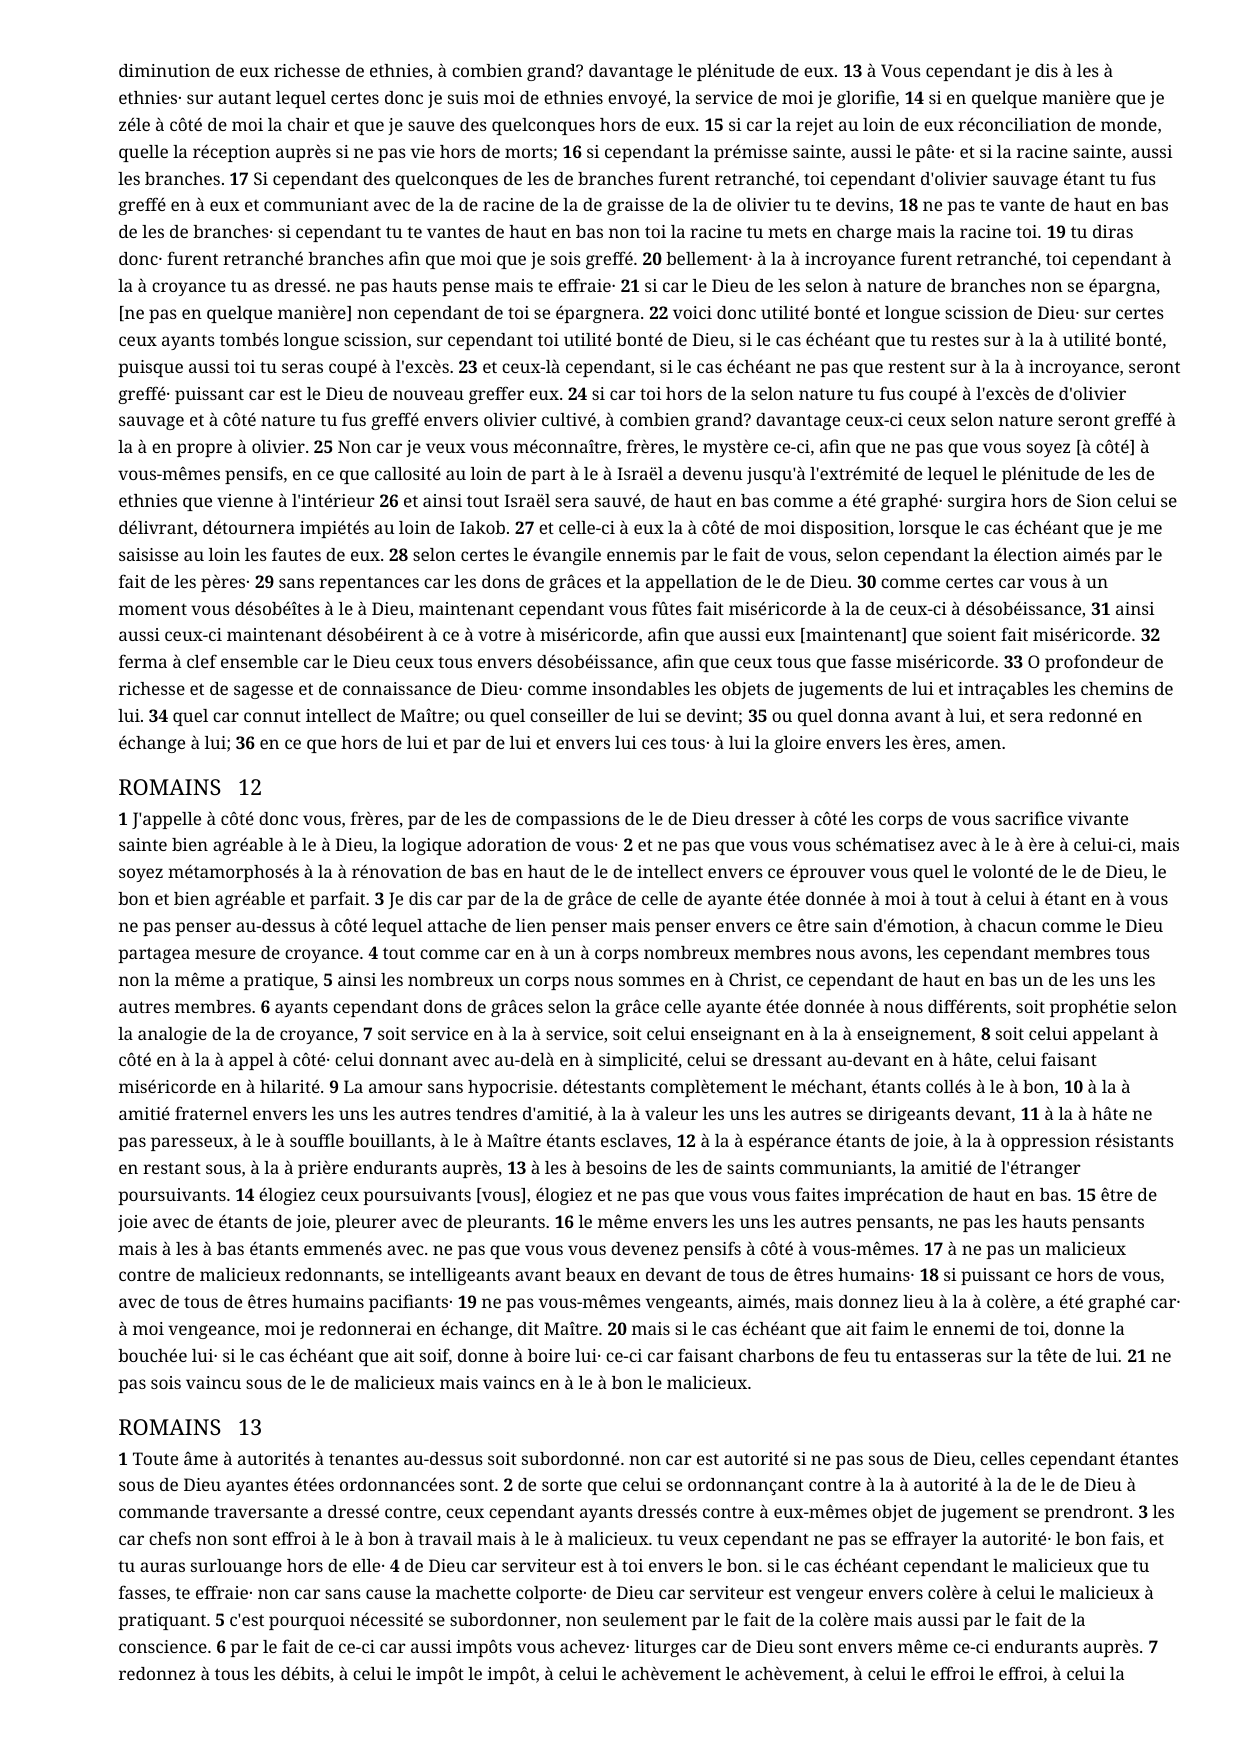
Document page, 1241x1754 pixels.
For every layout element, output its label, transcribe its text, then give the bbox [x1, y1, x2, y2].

text 1 J'appelle à côté donc vous, frères, par de les de compassions de le de Dieu dresser à côté les corps de vous sacrifice vivante sainte bien agréable à le à Dieu, la logique adoration de vous· 2 et ne pas que vous vous schématisez avec à le à ère à celui-ci, mais soyez métamorphosés à la à rénovation de bas en haut de le de intellect envers ce éprouver vous quel le volonté de le de Dieu, le bon et bien agréable et parfait. 3 Je dis car par de la de grâce de celle de ayante étée donnée à moi à tout à celui à étant en à vous ne pas penser au-dessus à côté lequel attache de lien penser mais penser envers ce être sain d'émotion, à chacun comme le Dieu partagea mesure de croyance. 4 tout comme car en à un à corps nombreux membres nous avons, les cependant membres tous non la même a pratique, 5 ainsi les nombreux un corps nous sommes en à Christ, ce cependant de haut en bas un de les uns les autres membres. 6 ayants cependant dons de grâces selon la grâce celle ayante étée donnée à nous différents, soit prophétie selon la analogie de la de croyance, 7 soit service en à la à service, soit celui enseignant en à la à enseignement, 8 soit celui appelant à côté en à la à appel à côté· celui donnant avec au-delà en à simplicité, celui se dressant au-devant en à hâte, celui faisant miséricorde en à hilarité. 9 La amour sans hypocrisie. détestants complètement le méchant, étants collés à le à bon, 10 à la à amitié fraternel envers les uns les autres tendres d'amitié, à la à valeur les uns les autres se dirigeants devant, 11 à la à hâte ne pas paresseux, à le à souffle bouillants, à le à Maître étants esclaves, 12 à la à espérance étants de joie, à la à oppression résistants en restant sous, à la à prière endurants auprès, 13 à les à besoins de les de saints communiants, la amitié de l'étranger poursuivants. 14 élogiez ceux poursuivants [vous], élogiez et ne pas que vous vous faites imprécation de haut en bas. 15 être de joie avec de étants de joie, pleurer avec de pleurants. 16 le même envers les uns les autres pensants, ne pas les hauts pensants mais à les à bas étants emmenés avec. ne pas que vous vous devenez pensifs à côté à vous-mêmes. 17 à ne pas un malicieux contre de malicieux redonnants, se intelligeants avant beaux en devant de tous de êtres humains· 18 si puissant ce hors de vous, avec de tous de êtres humains pacifiants· 19 ne pas vous-mêmes vengeants, aimés, mais donnez lieu à la à colère, a été graphé car· à moi vengeance, moi je redonnerai en échange, dit Maître. 20 mais si le cas échéant que ait faim le ennemi de toi, donne la bouchée lui· si le cas échéant que ait soif, donne à boire lui· ce-ci car faisant charbons de feu tu entasseras sur la tête de lui. 21 ne pas sois vaincu sous de le de malicieux mais vaincs en à le à bon le malicieux. [118, 807, 1181, 1394]
text 1 Toute âme à autorités à tenantes au-dessus soit subordonné. non car est autorité si ne pas sous de Dieu, celles cependant étantes sous de Dieu ayantes étées ordonnancées sont. 2 de sorte que celui se ordonnançant contre à la à autorité à la de le de Dieu à commande traversante a dressé contre, ceux cependant ayants dressés contre à eux-mêmes objet de jugement se prendront. 3 les car chefs non sont effroi à le à bon à travail mais à le à malicieux. tu veux cependant ne pas se effrayer la autorité· le bon fais, et tu auras surlouange hors de elle· 4 de Dieu car serviteur est à toi envers le bon. si le cas échéant cependant le malicieux que tu fasses, te effraie· non car sans cause la machette colporte· de Dieu car serviteur est vengeur envers colère à celui le malicieux à pratiquant. 5 c'est pourquoi nécessité se subordonner, non seulement par le fait de la colère mais aussi par le fait de la conscience. 6 par le fait de ce-ci car aussi impôts vous achevez· liturges car de Dieu sont envers même ce-ci endurants auprès. 7 redonnez à tous les débits, à celui le impôt le impôt, à celui le achèvement le achèvement, à celui le effroi le effroi, à celui la [118, 1447, 1181, 1685]
text diminution de eux richesse de ethnies, à combien grand? davantage le plénitude de eux. 13 à Vous cependant je dis à les à ethnies· sur autant lequel certes donc je suis moi de ethnies envoyé, la service de moi je glorifie, 14 si en quelque manière que je zéle à côté de moi la chair et que je sauve des quelconques hors de eux. 15 si car la rejet au loin de eux réconciliation de monde, quelle la réception auprès si ne pas vie hors de morts; 16 si cependant la prémisse sainte, aussi le pâte· et si la racine sainte, aussi les branches. 17 Si cependant des quelconques de les de branches furent retranché, toi cependant d'olivier sauvage étant tu fus greffé en à eux et communiant avec de la de racine de la de graisse de la de olivier tu te devins, 18 ne pas te vante de haut en bas de les de branches· si cependant tu te vantes de haut en bas non toi la racine tu mets en charge mais la racine toi. 19 tu diras donc· furent retranché branches afin que moi que je sois greffé. 20 bellement· à la à incroyance furent retranché, toi cependant à la à croyance tu as dressé. ne pas hauts pense mais te effraie· 21 si car le Dieu de les selon à nature de branches non se épargna, [ne pas en quelque manière] non cependant de toi se épargnera. 22 voici donc utilité bonté et longue scission de Dieu· sur certes ceux ayants tombés longue scission, sur cependant toi utilité bonté de Dieu, si le cas échéant que tu restes sur à la à utilité bonté, puisque aussi toi tu seras coupé à l'excès. 23 et ceux-là cependant, si le cas échéant ne pas que restent sur à la à incroyance, seront greffé· puissant car est le Dieu de nouveau greffer eux. 24 si car toi hors de la selon nature tu fus coupé à l'excès de d'olivier sauvage et à côté nature tu fus greffé envers olivier cultivé, à combien grand? davantage ceux-ci ceux selon nature seront greffé à la à en propre à olivier. 25 Non car je veux vous méconnaître, frères, le mystère ce-ci, afin que ne pas que vous soyez [à côté] à vous-mêmes pensifs, en ce que callosité au loin de part à le à Israël a devenu jusqu'à l'extrémité de lequel le plénitude de les de ethnies que vienne à l'intérieur 26 et ainsi tout Israël sera sauvé, de haut en bas comme a été graphé· surgira hors de Sion celui se délivrant, détournera impiétés au loin de Iakob. 27 et celle-ci à eux la à côté de moi disposition, lorsque le cas échéant que je me saisisse au loin les fautes de eux. 28 selon certes le évangile ennemis par le fait de vous, selon cependant la élection aimés par le fait de les pères· 29 sans repentances car les dons de grâces et la appellation de le de Dieu. 30 comme certes car vous à un moment vous désobéîtes à le à Dieu, maintenant cependant vous fûtes fait miséricorde à la de ceux-ci à désobéissance, 31 ainsi aussi ceux-ci maintenant désobéirent à ce à votre à miséricorde, afin que aussi eux [maintenant] que soient fait miséricorde. 32 ferma à clef ensemble car le Dieu ceux tous envers désobéissance, afin que ceux tous que fasse miséricorde. 33 O profondeur de richesse et de sagesse et de connaissance de Dieu· comme insondables les objets de jugements de lui et intraçables les chemins de lui. 34 quel car connut intellect de Maître; ou quel conseiller de lui se devint; 35 ou quel donna avant à lui, et sera redonné en échange à lui; 36 en ce que hors de lui et par de lui et envers lui ces tous· à lui la gloire envers les ères, amen. [118, 59, 1181, 754]
text ROMAINS 13 [118, 1412, 1181, 1442]
text ROMAINS 12 [118, 772, 1181, 802]
